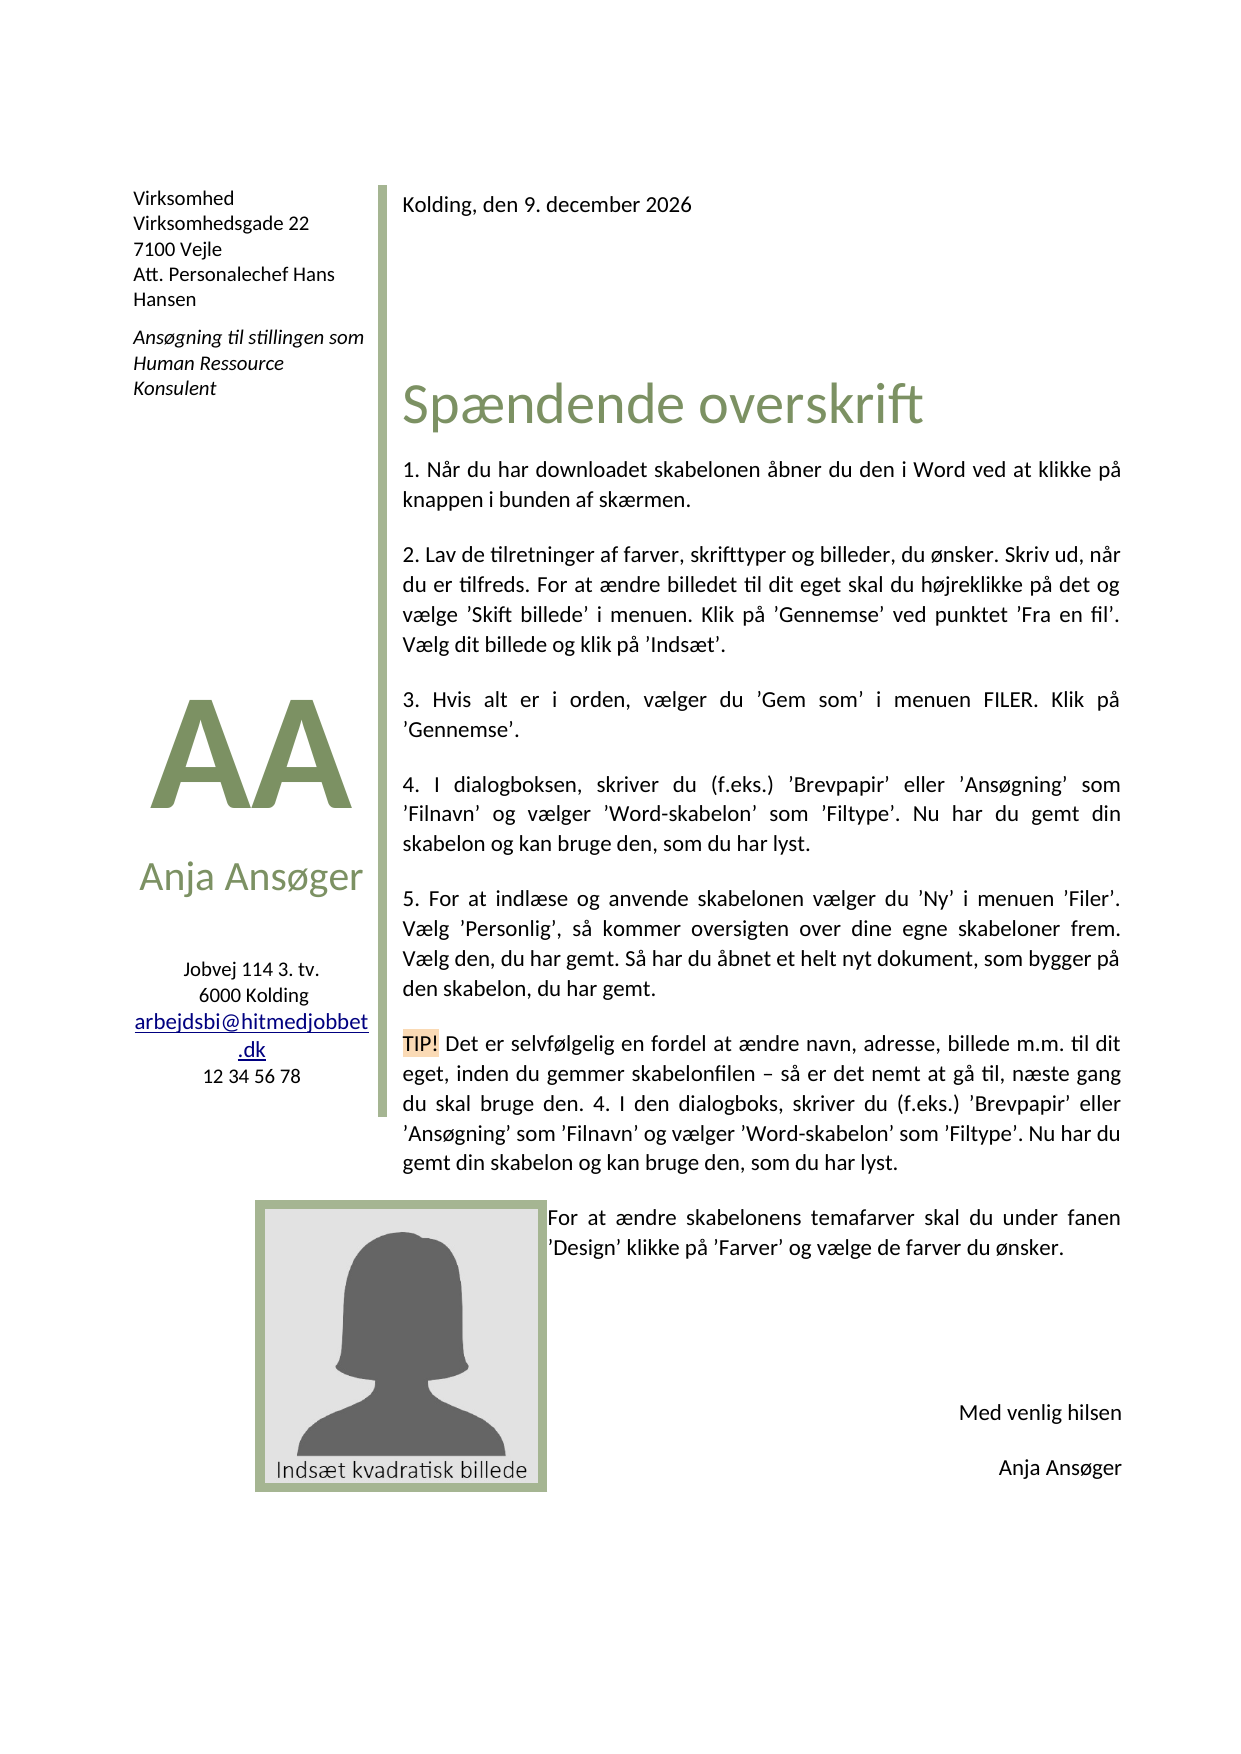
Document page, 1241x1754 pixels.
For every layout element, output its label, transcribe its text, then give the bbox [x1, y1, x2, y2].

text Virksomhedsgade 22 [133, 210, 378, 236]
text Anja Ansøger [547, 1453, 1122, 1481]
text 4. I dialogboksen, skriver du (f.eks.) ’Brevpapir’ eller ’Ansøgning’ som ’Filnavn’ og vælger ’Word-skabelon’ som ’Filtype’. Nu har du gemt din skabelon og kan bruge den, som du har lyst. [402, 770, 1122, 857]
text Att. Personalechef Hans Hansen [133, 261, 378, 312]
text arbejdsbi@hitmedjobbet.dk 12 34 56 78 [133, 1007, 378, 1117]
text Med venlig hilsen [547, 1398, 1122, 1426]
text Virksomhed [133, 185, 378, 210]
text Ansøgning til stillingen som Human Ressource Konsulent [133, 324, 378, 401]
text Jobvej 114 3. tv. 6000 Kolding [133, 957, 378, 1007]
text 3. Hvis alt er i orden, vælger du ’Gem som’ i menuen FILER. Klik på ’Gennemse’. [402, 685, 1122, 743]
text 1. Når du har downloadet skabelonen åbner du den i Word ved at klikke på knappen i bunden af skærmen. [402, 456, 1122, 513]
text For at ændre skabelonens temafarver skal du under fanen ’Design’ klikke på ’Farver’ og vælge de farver du ønsker. [547, 1203, 1122, 1261]
text AA Anja Ansøger [133, 646, 378, 901]
text 5. For at indlæse og anvende skabelonen vælger du ’Ny’ i menuen ’Filer’. Vælg ’Personlig’, så kommer oversigten over dine egne skabeloner frem. Vælg den, du har gemt. Så har du åbnet et helt nyt dokument, som bygger på den skabelon, du har gemt. [402, 884, 1122, 1002]
text Kolding, den 7. oktober 2016 [118, 177, 1122, 1571]
text 7100 Vejle [133, 236, 378, 261]
text 2. Lav de tilretninger af farver, skrifttyper og billeder, du ønsker. Skriv ud, når du er tilfreds. For at ændre billedet til dit eget skal du højreklikke på det og vælge ’Skift billede’ i menuen. Klik på ’Gennemse’ ved punktet ’Fra en fil’. Vælg dit billede og klik på ’Indsæt’. [402, 540, 1122, 658]
text TIP! Det er selvfølgelig en fordel at ændre navn, adresse, billede m.m. til dit eget, inden du gemmer skabelonfilen – så er det nemt at gå til, næste gang du skal bruge den. 4. I den dialogboks, skriver du (f.eks.) ’Brevpapir’ eller ’Ansøgning’ som ’Filnavn’ og vælger ’Word-skabelon’ som ’Filtype’. Nu har du gemt din skabelon og kan bruge den, som du har lyst. [402, 1029, 1122, 1177]
subtitle Spændende overskrift [402, 367, 1122, 438]
